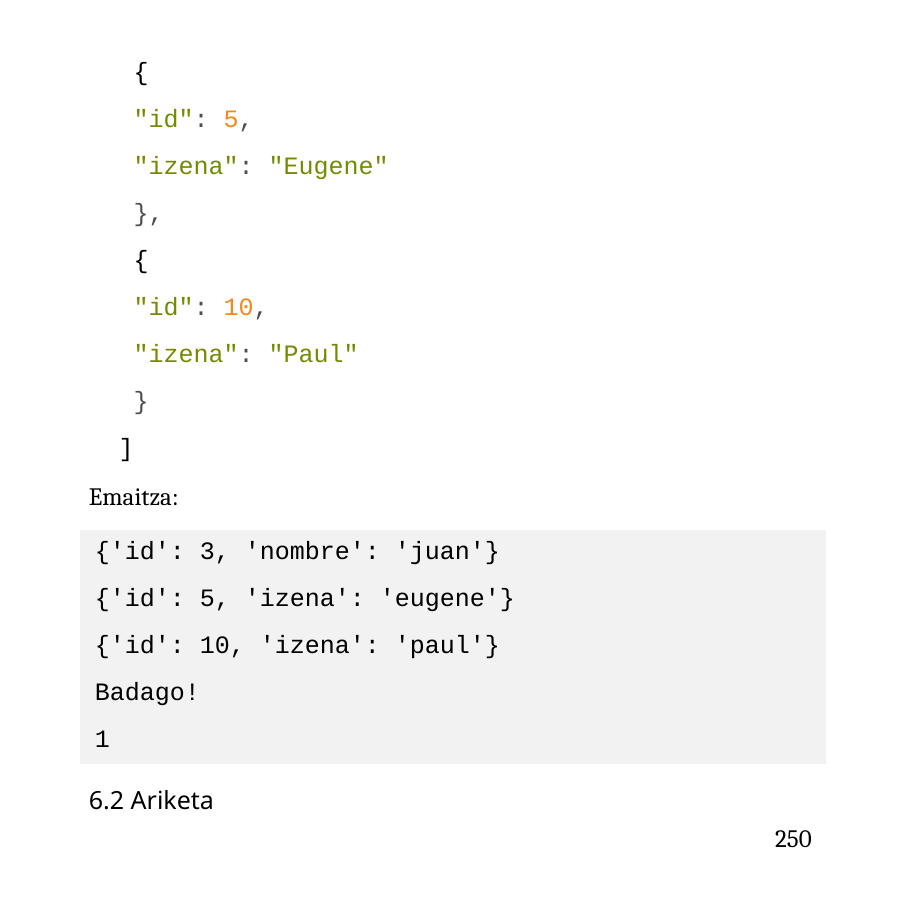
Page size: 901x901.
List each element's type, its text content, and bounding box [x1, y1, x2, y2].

text Emaitza: [89, 483, 811, 512]
text }, [118, 200, 811, 229]
text "id": 5, [118, 106, 811, 134]
text } [118, 389, 811, 417]
text Badago! [86, 672, 820, 708]
text {'id': 5, 'izena': 'eugene'} [86, 577, 820, 614]
text "izena": "Eugene" [118, 153, 811, 182]
text {'id': 3, 'nombre': 'juan'} [86, 537, 820, 567]
text { [118, 59, 811, 87]
text "id": 10, [118, 294, 811, 323]
text "izena": "Paul" [118, 342, 811, 370]
text 6.2 Ariketa [89, 782, 811, 816]
text 1 [86, 719, 820, 757]
text ] [118, 436, 811, 464]
text {'id': 10, 'izena': 'paul'} [86, 624, 820, 661]
text { [118, 247, 811, 276]
